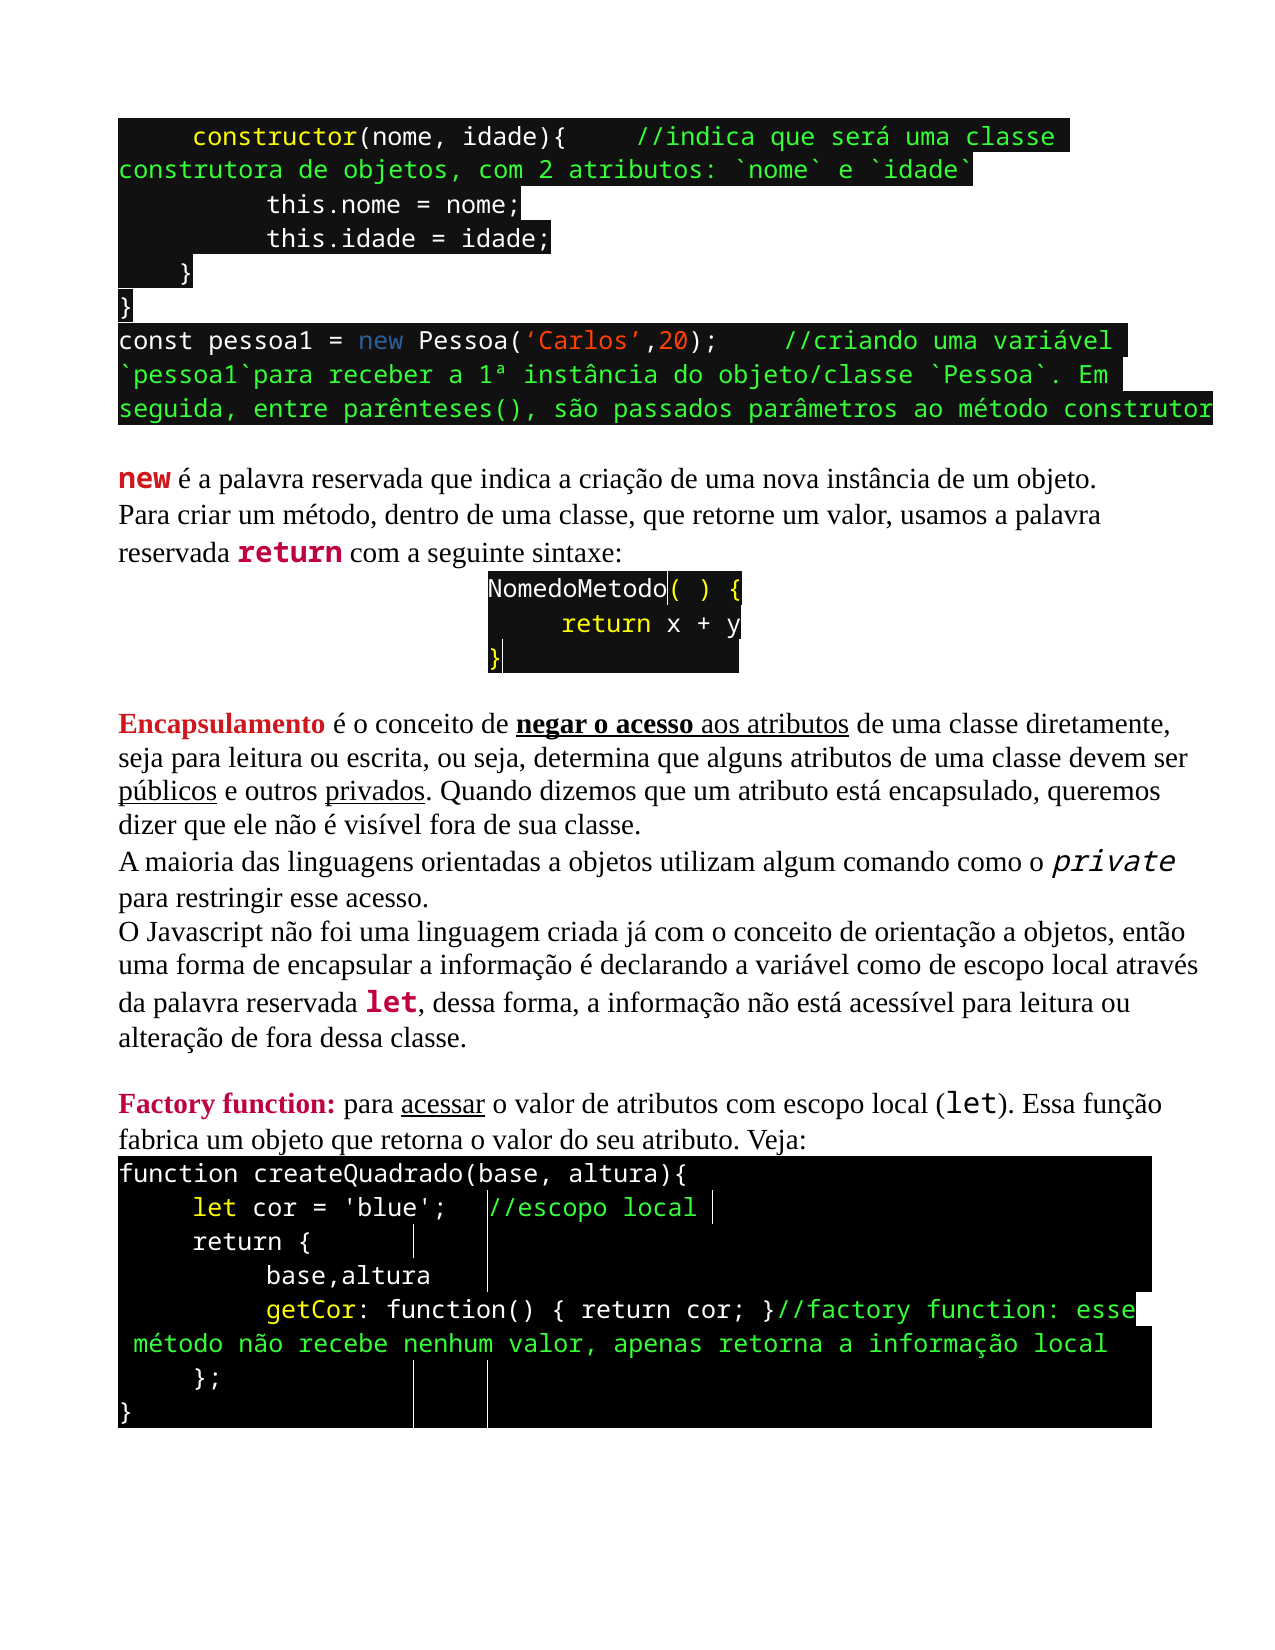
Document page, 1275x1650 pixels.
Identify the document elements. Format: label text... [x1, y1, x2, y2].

text O Javascript não foi uma linguagem criada já com o conceito de orientação a objetos, então uma forma de encapsular a informação é declarando a variável como de escopo local através da palavra reservada let, dessa forma, a informação não está acessível para leitura ou alteração de fora dessa classe. [118, 914, 1217, 1054]
text método não recebe nenhum valor, apenas retorna a informação local [118, 1326, 1275, 1360]
text } [118, 1394, 1270, 1428]
text Factory function: para acessar o valor de atributos com escopo local (let). Essa função fabrica um objeto que retorna o valor do seu atributo. Veja: [118, 1082, 1217, 1156]
text } [118, 639, 1217, 673]
text } [118, 288, 1217, 322]
text } [118, 254, 1217, 288]
text Encapsulamento é o conceito de negar o acesso aos atributos de uma classe diretamente, seja para leitura ou escrita, ou seja, determina que alguns atributos de uma classe devem ser públicos e outros privados. Quando dizemos que um atributo está encapsulado, queremos dizer que ele não é visível fora de sua classe. A maioria das linguagens orientadas a objetos utilizam algum comando como o private para restringir esse acesso. [118, 706, 1217, 914]
text }; [118, 1360, 1217, 1394]
text getCor: function() { return cor; }//factory function: esse [118, 1292, 1275, 1326]
text Para criar um método, dentro de uma classe, que retorne um valor, usamos a palavra reservada return com a seguinte sintaxe: [118, 497, 1217, 571]
text return { [118, 1224, 1217, 1258]
text new é a palavra reservada que indica a criação de uma nova instância de um objeto. [118, 458, 1217, 497]
text base,altura [118, 1258, 1264, 1292]
text this.nome = nome; [118, 186, 1217, 220]
text let cor = 'blue'; //escopo local [118, 1190, 1264, 1224]
text return x + y [118, 605, 1217, 639]
text const pessoa1 = new Pessoa(‘Carlos’,20); //criando uma variável `pessoa1`para receber a 1ª instância do objeto/classe `Pessoa`. Em seguida, entre parênteses(), são passados parâmetros ao método construtor [118, 322, 1217, 425]
text function createQuadrado(base, altura){ [118, 1156, 1270, 1190]
text constructor(nome, idade){ //indica que será uma classe construtora de objetos, com 2 atributos: `nome` e `idade` [118, 118, 1217, 186]
text this.idade = idade; [118, 220, 1217, 254]
text NomedoMetodo( ) { [118, 571, 1217, 605]
